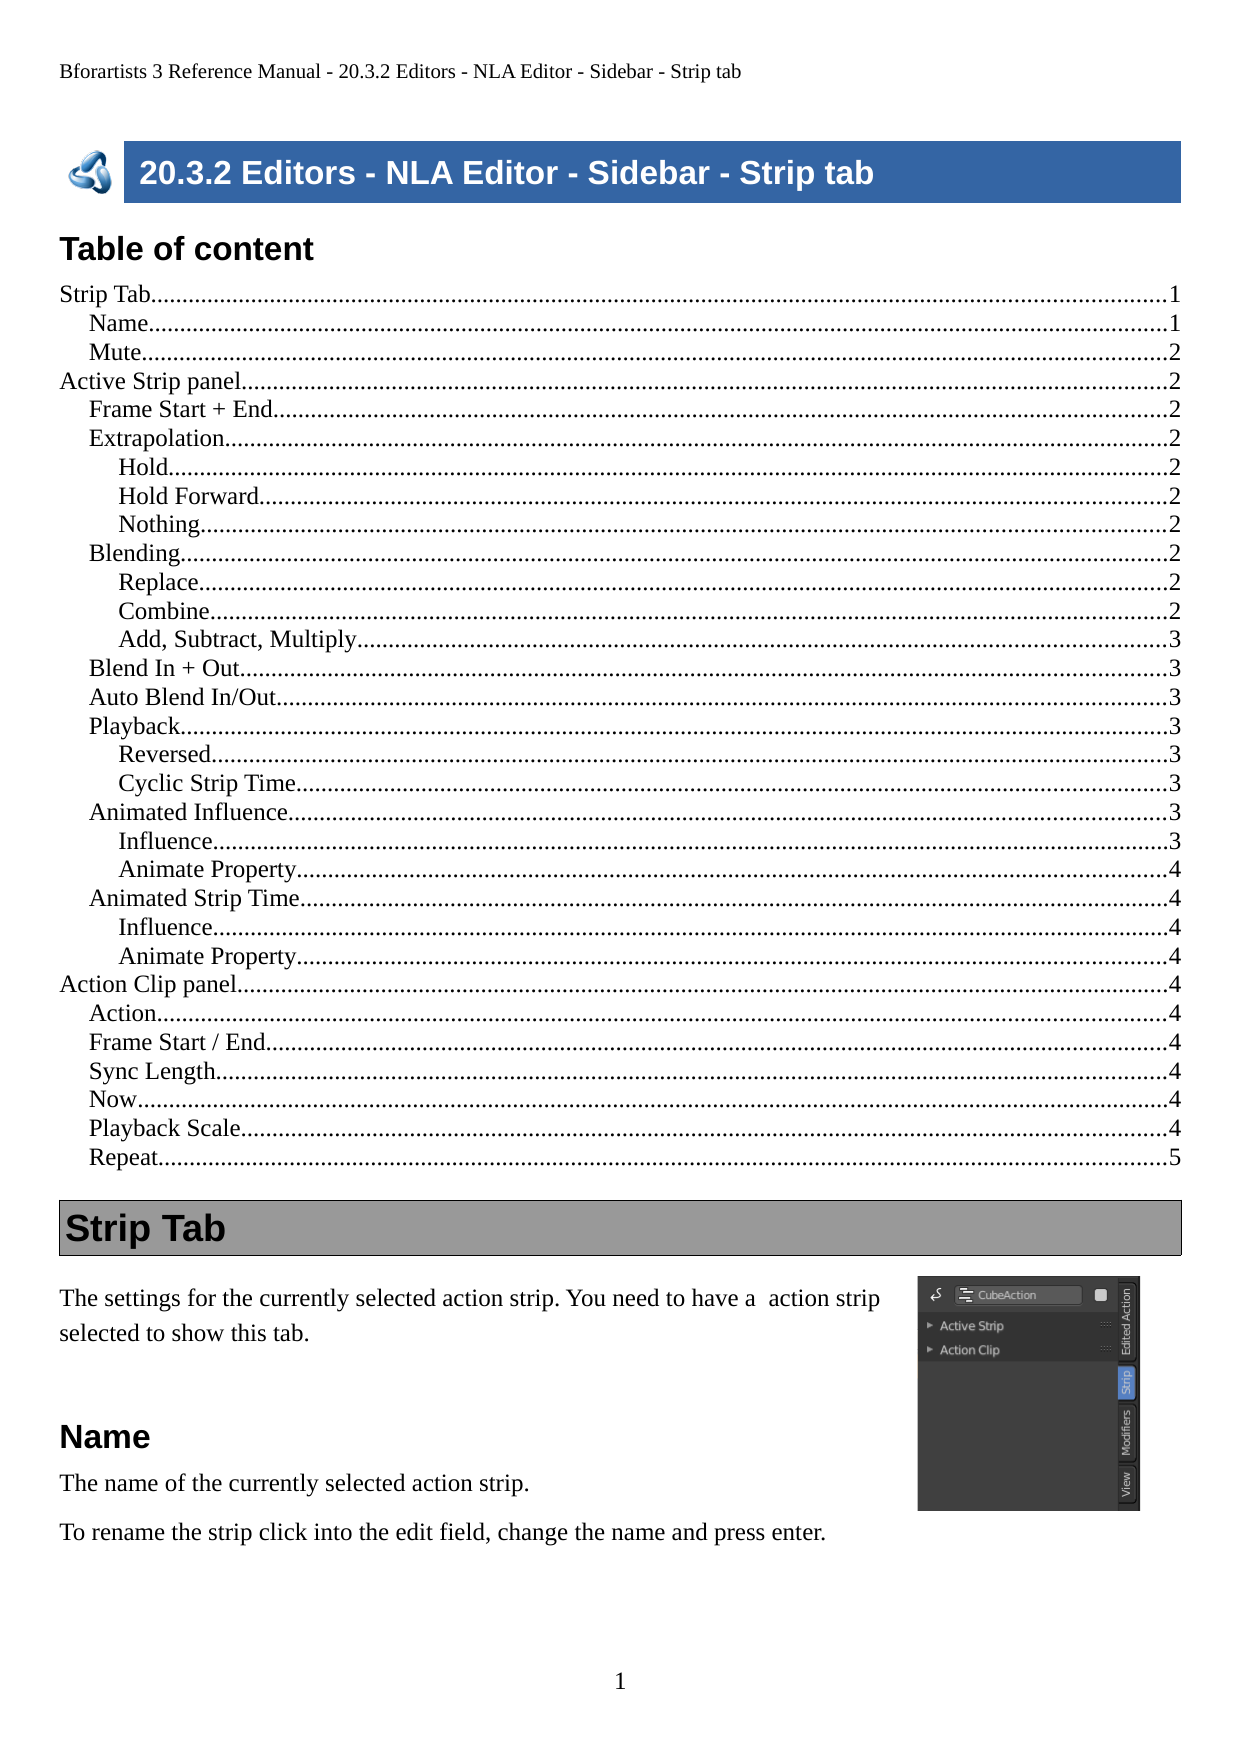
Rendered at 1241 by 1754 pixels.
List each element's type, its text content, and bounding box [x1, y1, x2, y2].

text Animate Property 4 [118, 941, 1181, 969]
text Playback Scale 4 [88, 1113, 1181, 1142]
table_header 20.3.2 Editors - NLA Editor - Sidebar - Strip tab [124, 141, 1181, 203]
picture [65, 147, 114, 197]
text The name of the currently selected action strip. [59, 1468, 917, 1497]
text Action 4 [88, 998, 1181, 1027]
text Animate Property 4 [118, 854, 1181, 883]
text Playback 3 [88, 711, 1181, 739]
subtitle Table of content [59, 228, 1181, 267]
text Reversed 3 [118, 739, 1181, 768]
text To rename the strip click into the edit field, change the name and press enter. [59, 1517, 1181, 1546]
text Animated Influence 3 [88, 797, 1181, 826]
text Mute 2 [88, 337, 1181, 366]
picture [917, 1276, 1141, 1511]
table_header [59, 141, 124, 203]
text Action Clip panel 4 [59, 969, 1181, 998]
text Strip Tab 1 [59, 279, 1181, 308]
text Blending 2 [88, 538, 1181, 567]
text [1141, 1468, 1181, 1497]
text Frame Start + End 2 [88, 394, 1181, 423]
text Animated Strip Time 4 [88, 883, 1181, 912]
text Now 4 [88, 1084, 1181, 1113]
text Frame Start / End 4 [88, 1027, 1181, 1056]
text Hold Forward 2 [118, 481, 1181, 509]
text Sync Length 4 [88, 1056, 1181, 1084]
text [1141, 1283, 1181, 1347]
subtitle [1141, 1417, 1181, 1455]
text Replace 2 [118, 567, 1181, 596]
text Blend In + Out 3 [88, 653, 1181, 682]
text Cyclic Strip Time 3 [118, 768, 1181, 797]
text Influence 4 [118, 912, 1181, 941]
text Combine 2 [118, 596, 1181, 624]
text Auto Blend In/Out 3 [88, 682, 1181, 711]
text Hold 2 [118, 452, 1181, 481]
text Active Strip panel 2 [59, 366, 1181, 394]
text Name 1 [88, 308, 1181, 337]
table_header Strip Tab [60, 1201, 1181, 1255]
text Influence 3 [118, 826, 1181, 854]
subtitle Name [59, 1417, 917, 1455]
text Extrapolation 2 [88, 423, 1181, 452]
text The settings for the currently selected action strip. You need to have a action strip selected to show this tab. [59, 1283, 917, 1347]
text Add, Subtract, Multiply 3 [118, 624, 1181, 653]
text Nothing 2 [118, 509, 1181, 538]
text Repeat 5 [88, 1142, 1181, 1171]
